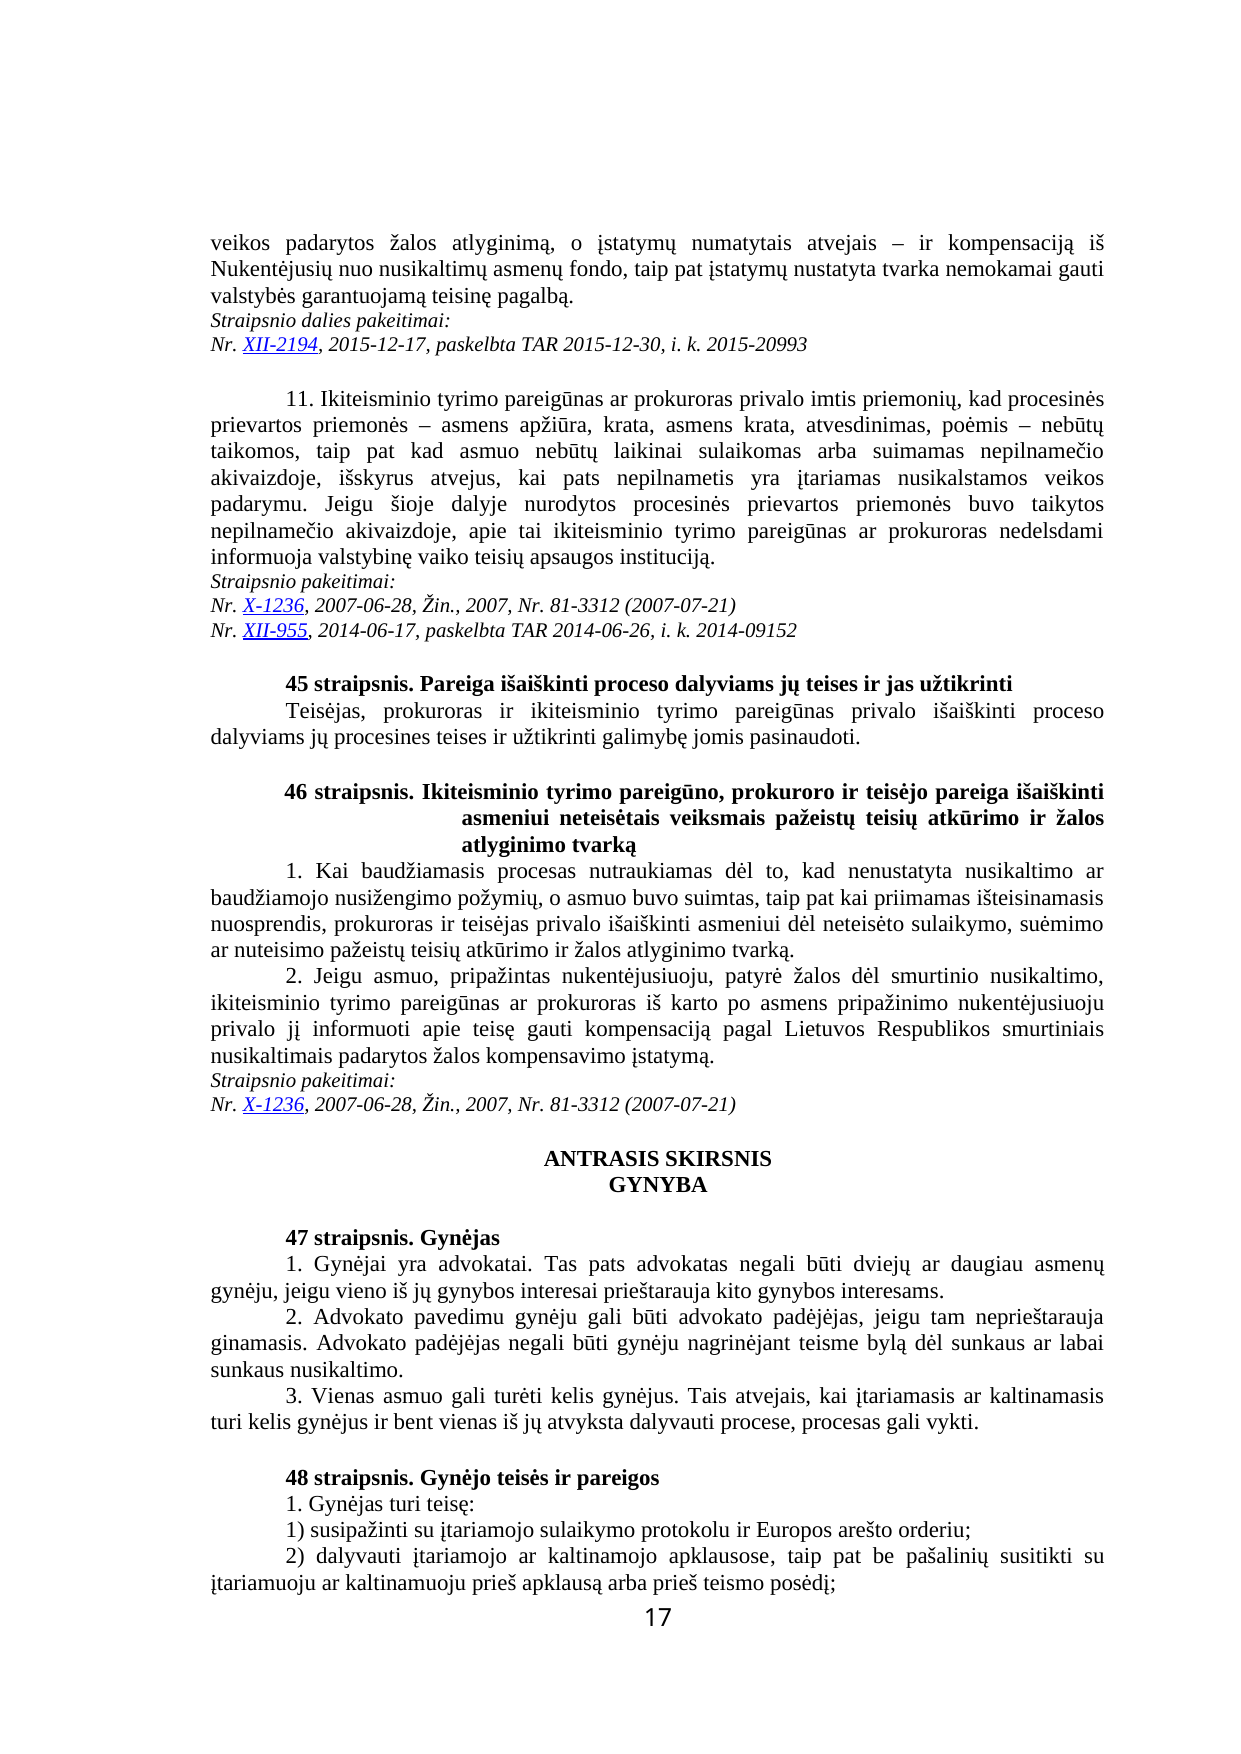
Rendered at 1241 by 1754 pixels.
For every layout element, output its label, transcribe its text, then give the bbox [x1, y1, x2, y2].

text Nr. X-1236, 2007-06-28, Žin., 2007, Nr. 81-3312 (2007-07-21) [210, 1092, 1105, 1116]
text 3. Vienas asmuo gali turėti kelis gynėjus. Tais atvejais, kai įtariamasis ar kaltinamasis turi kelis gynėjus ir bent vienas iš jų atvyksta dalyvauti procese, procesas gali vykti. [210, 1382, 1105, 1435]
text 11. Ikiteisminio tyrimo pareigūnas ar prokuroras privalo imtis priemonių, kad procesinės prievartos priemonės – asmens apžiūra, krata, asmens krata, atvesdinimas, poėmis – nebūtų taikomos, taip pat kad asmuo nebūtų laikinai sulaikomas arba suimamas nepilnamečio akivaizdoje, išskyrus atvejus, kai pats nepilnametis yra įtariamas nusikalstamos veikos padarymu. Jeigu šioje dalyje nurodytos procesinės prievartos priemonės buvo taikytos nepilnamečio akivaizdoje, apie tai ikiteisminio tyrimo pareigūnas ar prokuroras nedelsdami informuoja valstybinę vaiko teisių apsaugos instituciją. [210, 385, 1105, 569]
text 1) susipažinti su įtariamojo sulaikymo protokolu ir Europos arešto orderiu; [210, 1516, 1105, 1543]
text 45 straipsnis. Pareiga išaiškinti proceso dalyviams jų teises ir jas užtikrinti [285, 670, 1105, 697]
text 2. Jeigu asmuo, pripažintas nukentėjusiuoju, patyrė žalos dėl smurtinio nusikaltimo, ikiteisminio tyrimo pareigūnas ar prokuroras iš karto po asmens pripažinimo nukentėjusiuoju privalo jį informuoti apie teisę gauti kompensaciją pagal Lietuvos Respublikos smurtiniais nusikaltimais padarytos žalos kompensavimo įstatymą. [210, 963, 1105, 1068]
text 1. Gynėjai yra advokatai. Tas pats advokatas negali būti dviejų ar daugiau asmenų gynėju, jeigu vieno iš jų gynybos interesai prieštarauja kito gynybos interesams. [210, 1250, 1105, 1303]
text 2. Advokato pavedimu gynėju gali būti advokato padėjėjas, jeigu tam neprieštarauja ginamasis. Advokato padėjėjas negali būti gynėju nagrinėjant teisme bylą dėl sunkaus ar labai sunkaus nusikaltimo. [210, 1303, 1105, 1382]
text Straipsnio pakeitimai: [210, 569, 1105, 593]
text Teisėjas, prokuroras ir ikiteisminio tyrimo pareigūnas privalo išaiškinti proceso dalyviams jų procesines teises ir užtikrinti galimybę jomis pasinaudoti. [210, 697, 1105, 749]
text veikos padarytos žalos atlyginimą, o įstatymų numatytais atvejais – ir kompensaciją iš Nukentėjusių nuo nusikaltimų asmenų fondo, taip pat įstatymų nustatyta tvarka nemokamai gauti valstybės garantuojamą teisinę pagalbą. [210, 229, 1105, 308]
text 48 straipsnis. Gynėjo teisės ir pareigos [210, 1463, 1105, 1490]
text Straipsnio pakeitimai: [210, 1068, 1105, 1092]
text Nr. X-1236, 2007-06-28, Žin., 2007, Nr. 81-3312 (2007-07-21) [210, 593, 1105, 617]
text ANTRASIS SKIRSNIS [210, 1145, 1105, 1171]
text 46 straipsnis. Ikiteisminio tyrimo pareigūno, prokuroro ir teisėjo pareiga išaiškinti asmeniui neteisėtais veiksmais pažeistų teisių atkūrimo ir žalos atlyginimo tvarką [284, 778, 1105, 857]
text Nr. XII-955, 2014-06-17, paskelbta TAR 2014-06-26, i. k. 2014-09152 [210, 617, 1105, 642]
text 47 straipsnis. Gynėjas [210, 1224, 1105, 1250]
text 1. Kai baudžiamasis procesas nutraukiamas dėl to, kad nenustatyta nusikaltimo ar baudžiamojo nusižengimo požymių, o asmuo buvo suimtas, taip pat kai priimamas išteisinamasis nuosprendis, prokuroras ir teisėjas privalo išaiškinti asmeniui dėl neteisėto sulaikymo, suėmimo ar nuteisimo pažeistų teisių atkūrimo ir žalos atlyginimo tvarką. [210, 857, 1105, 963]
text Gynyba [210, 1171, 1105, 1198]
text 2) dalyvauti įtariamojo ar kaltinamojo apklausose, taip pat be pašalinių susitikti su įtariamuoju ar kaltinamuoju prieš apklausą arba prieš teismo posėdį; [210, 1543, 1105, 1595]
text 1. Gynėjas turi teisę: [210, 1490, 1105, 1516]
text Nr. XII-2194, 2015-12-17, paskelbta TAR 2015-12-30, i. k. 2015-20993 [210, 332, 1105, 356]
text Straipsnio dalies pakeitimai: [210, 308, 1105, 332]
